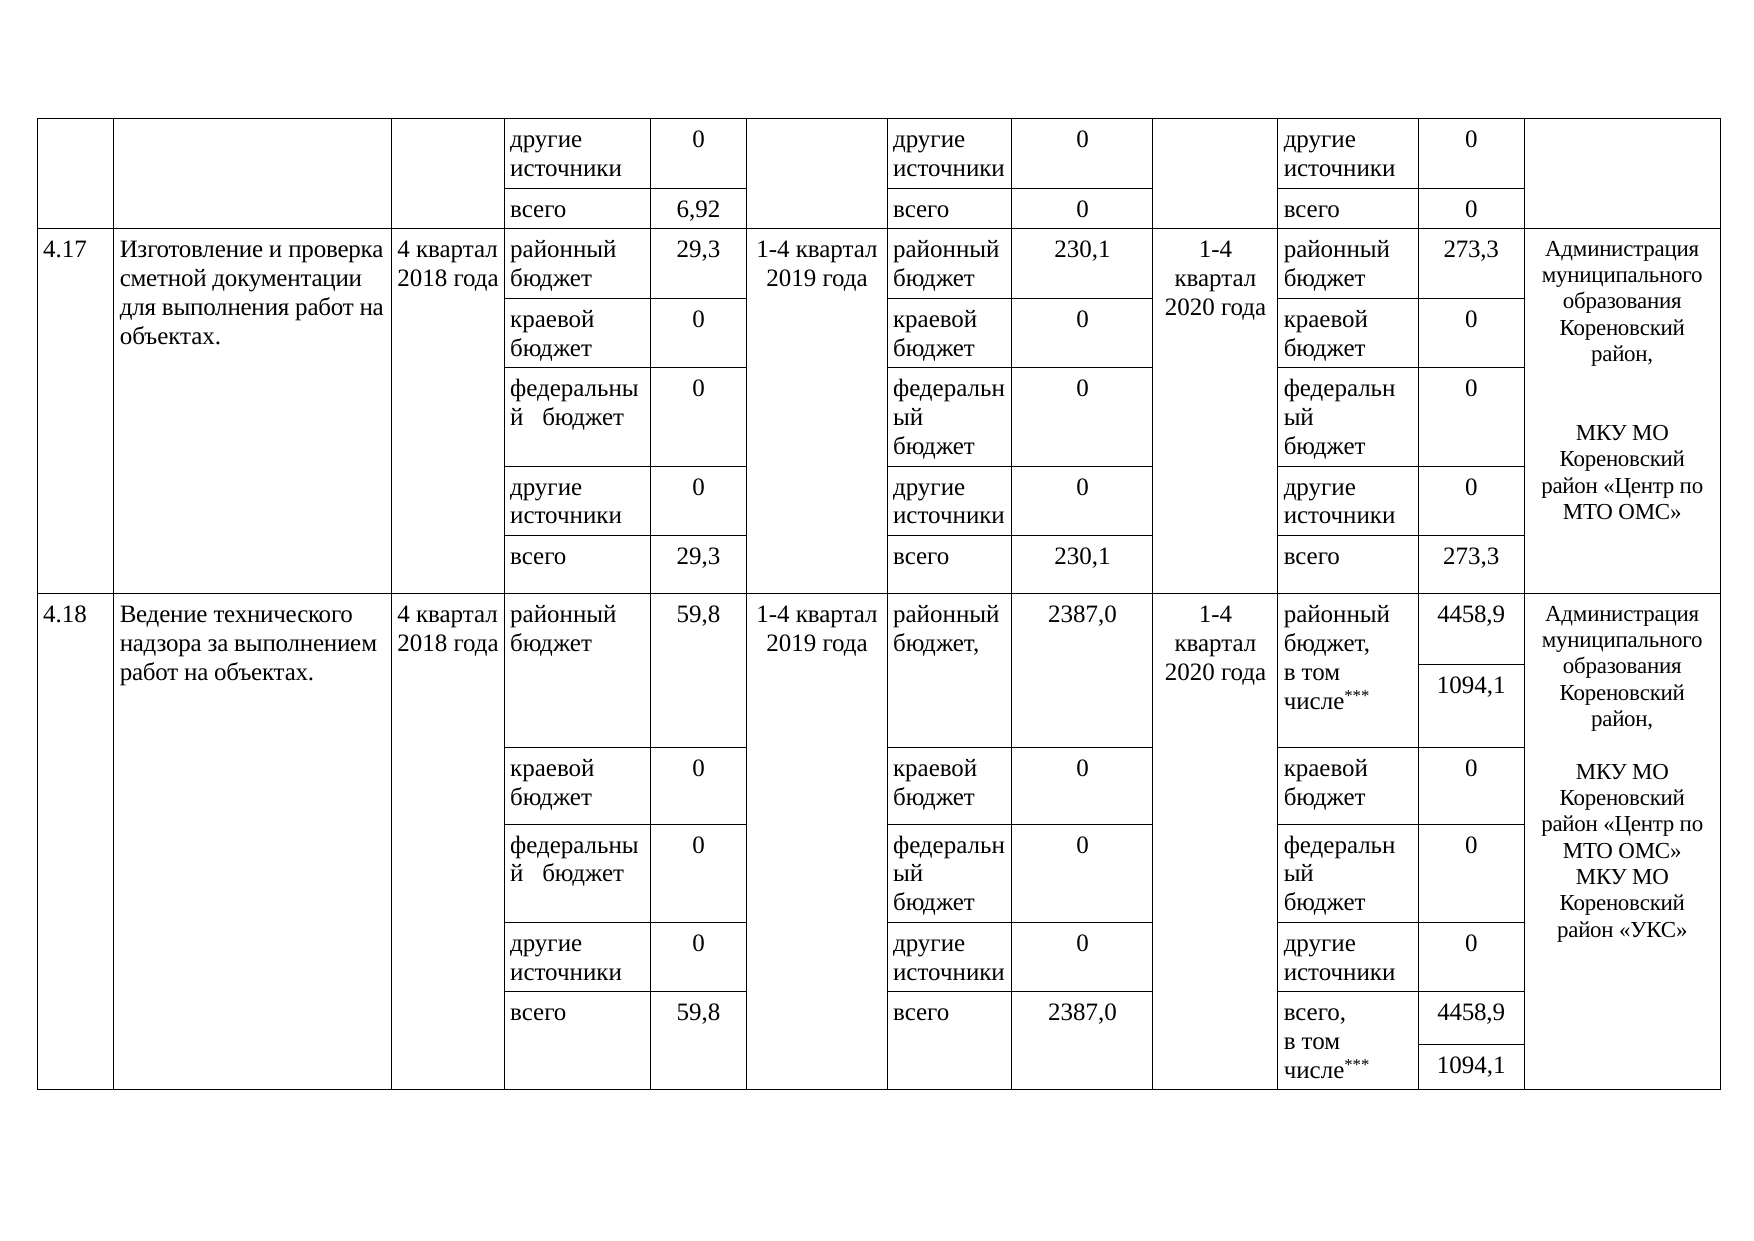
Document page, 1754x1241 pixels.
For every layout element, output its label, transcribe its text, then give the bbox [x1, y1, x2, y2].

table_cell 0 [651, 368, 746, 466]
table_cell 4 квартал 2018 года [392, 229, 504, 593]
table_cell 0 [651, 299, 746, 367]
table_cell 0 [1419, 368, 1524, 466]
table_cell районный бюджет [505, 229, 650, 298]
table_cell 0 [1012, 748, 1152, 823]
table_cell всего [505, 992, 650, 1089]
table_cell районный бюджет, в том числе*** [1278, 594, 1418, 747]
table_cell всего [888, 992, 1011, 1089]
table_cell 1-4 квартал 2019 года [747, 594, 887, 1089]
table_cell краевой бюджет [888, 748, 1011, 823]
table_cell Ведение технического надзора за выполнением работ на объектах. [114, 594, 391, 1089]
table_cell 0 [1012, 825, 1152, 922]
table_cell 273,3 [1419, 536, 1524, 593]
table_cell 0 [651, 825, 746, 922]
table_cell [38, 119, 113, 228]
table_cell всего [888, 536, 1011, 593]
table_cell федеральный бюджет [888, 368, 1011, 466]
table_cell [114, 119, 391, 228]
table_cell краевой бюджет [1278, 748, 1418, 823]
table_cell 0 [651, 119, 746, 188]
table_cell 0 [1419, 299, 1524, 367]
table_cell 0 [651, 923, 746, 991]
table_cell 1094,1 [1419, 665, 1524, 747]
table_cell 230,1 [1012, 229, 1152, 298]
table_cell 1-4 квартал 2020 года [1153, 594, 1277, 1089]
table_cell всего [1278, 189, 1418, 228]
table_cell 4458,9 [1419, 594, 1524, 664]
table_cell 4458,9 [1419, 992, 1524, 1044]
table_cell 1094,1 [1419, 1045, 1524, 1089]
table_cell 59,8 [651, 992, 746, 1089]
table_cell 29,3 [651, 536, 746, 593]
table_cell другие источники [888, 119, 1011, 188]
table_cell другие источники [505, 119, 650, 188]
table_cell 0 [1419, 467, 1524, 535]
table_cell 0 [1419, 189, 1524, 228]
table_cell 0 [1419, 923, 1524, 991]
table_cell 0 [1419, 119, 1524, 188]
table_cell всего [888, 189, 1011, 228]
table_cell федеральный бюджет [505, 368, 650, 466]
table_cell федеральный бюджет [1278, 825, 1418, 922]
table_cell краевой бюджет [505, 299, 650, 367]
table_cell 2387,0 [1012, 594, 1152, 747]
table_cell 230,1 [1012, 536, 1152, 593]
table_cell районный бюджет [1278, 229, 1418, 298]
table_cell 1-4 квартал 2020 года [1153, 229, 1277, 593]
table_cell федеральный бюджет [1278, 368, 1418, 466]
table_cell другие источники [1278, 467, 1418, 535]
table_cell [747, 119, 887, 228]
table_cell 6,92 [651, 189, 746, 228]
table_cell 2387,0 [1012, 992, 1152, 1089]
table_cell 0 [1012, 119, 1152, 188]
table_cell другие источники [888, 923, 1011, 991]
table_cell [1153, 119, 1277, 228]
table_cell 0 [651, 748, 746, 823]
table_cell всего, в том числе*** [1278, 992, 1418, 1089]
table_cell Администрация муниципального образования Кореновский район, МКУ МО Кореновский район «Центр по МТО ОМС» [1525, 229, 1720, 593]
table_cell другие источники [1278, 119, 1418, 188]
table_cell [1525, 119, 1720, 228]
table_cell 0 [1419, 748, 1524, 823]
table_cell федеральный бюджет [888, 825, 1011, 922]
table_cell 4.18 [38, 594, 113, 1089]
table_cell 0 [1012, 299, 1152, 367]
table_cell другие источники [505, 923, 650, 991]
table_cell другие источники [888, 467, 1011, 535]
table_cell районный бюджет, [888, 594, 1011, 747]
table_cell районный бюджет [505, 594, 650, 747]
table_cell другие источники [1278, 923, 1418, 991]
table_cell 0 [1012, 189, 1152, 228]
table_cell 0 [1012, 368, 1152, 466]
table_cell краевой бюджет [1278, 299, 1418, 367]
table_cell 0 [1419, 825, 1524, 922]
table_cell всего [505, 189, 650, 228]
table_cell краевой бюджет [888, 299, 1011, 367]
table_cell 29,3 [651, 229, 746, 298]
table_cell 1-4 квартал 2019 года [747, 229, 887, 593]
table_cell 273,3 [1419, 229, 1524, 298]
table_cell другие источники [505, 467, 650, 535]
table_cell 0 [651, 467, 746, 535]
table_cell [392, 119, 504, 228]
table_cell Администрация муниципального образования Кореновский район, МКУ МО Кореновский район «Центр по МТО ОМС» МКУ МО Кореновский район «УКС» [1525, 594, 1720, 1089]
table_cell 59,8 [651, 594, 746, 747]
table_cell 0 [1012, 467, 1152, 535]
table_cell федеральный бюджет [505, 825, 650, 922]
table_cell районный бюджет [888, 229, 1011, 298]
table_cell краевой бюджет [505, 748, 650, 823]
table_cell 4.17 [38, 229, 113, 593]
table_cell 0 [1012, 923, 1152, 991]
table_cell всего [1278, 536, 1418, 593]
table_cell всего [505, 536, 650, 593]
table_cell Изготовление и проверка сметной документации для выполнения работ на объектах. [114, 229, 391, 593]
table_cell 4 квартал 2018 года [392, 594, 504, 1089]
